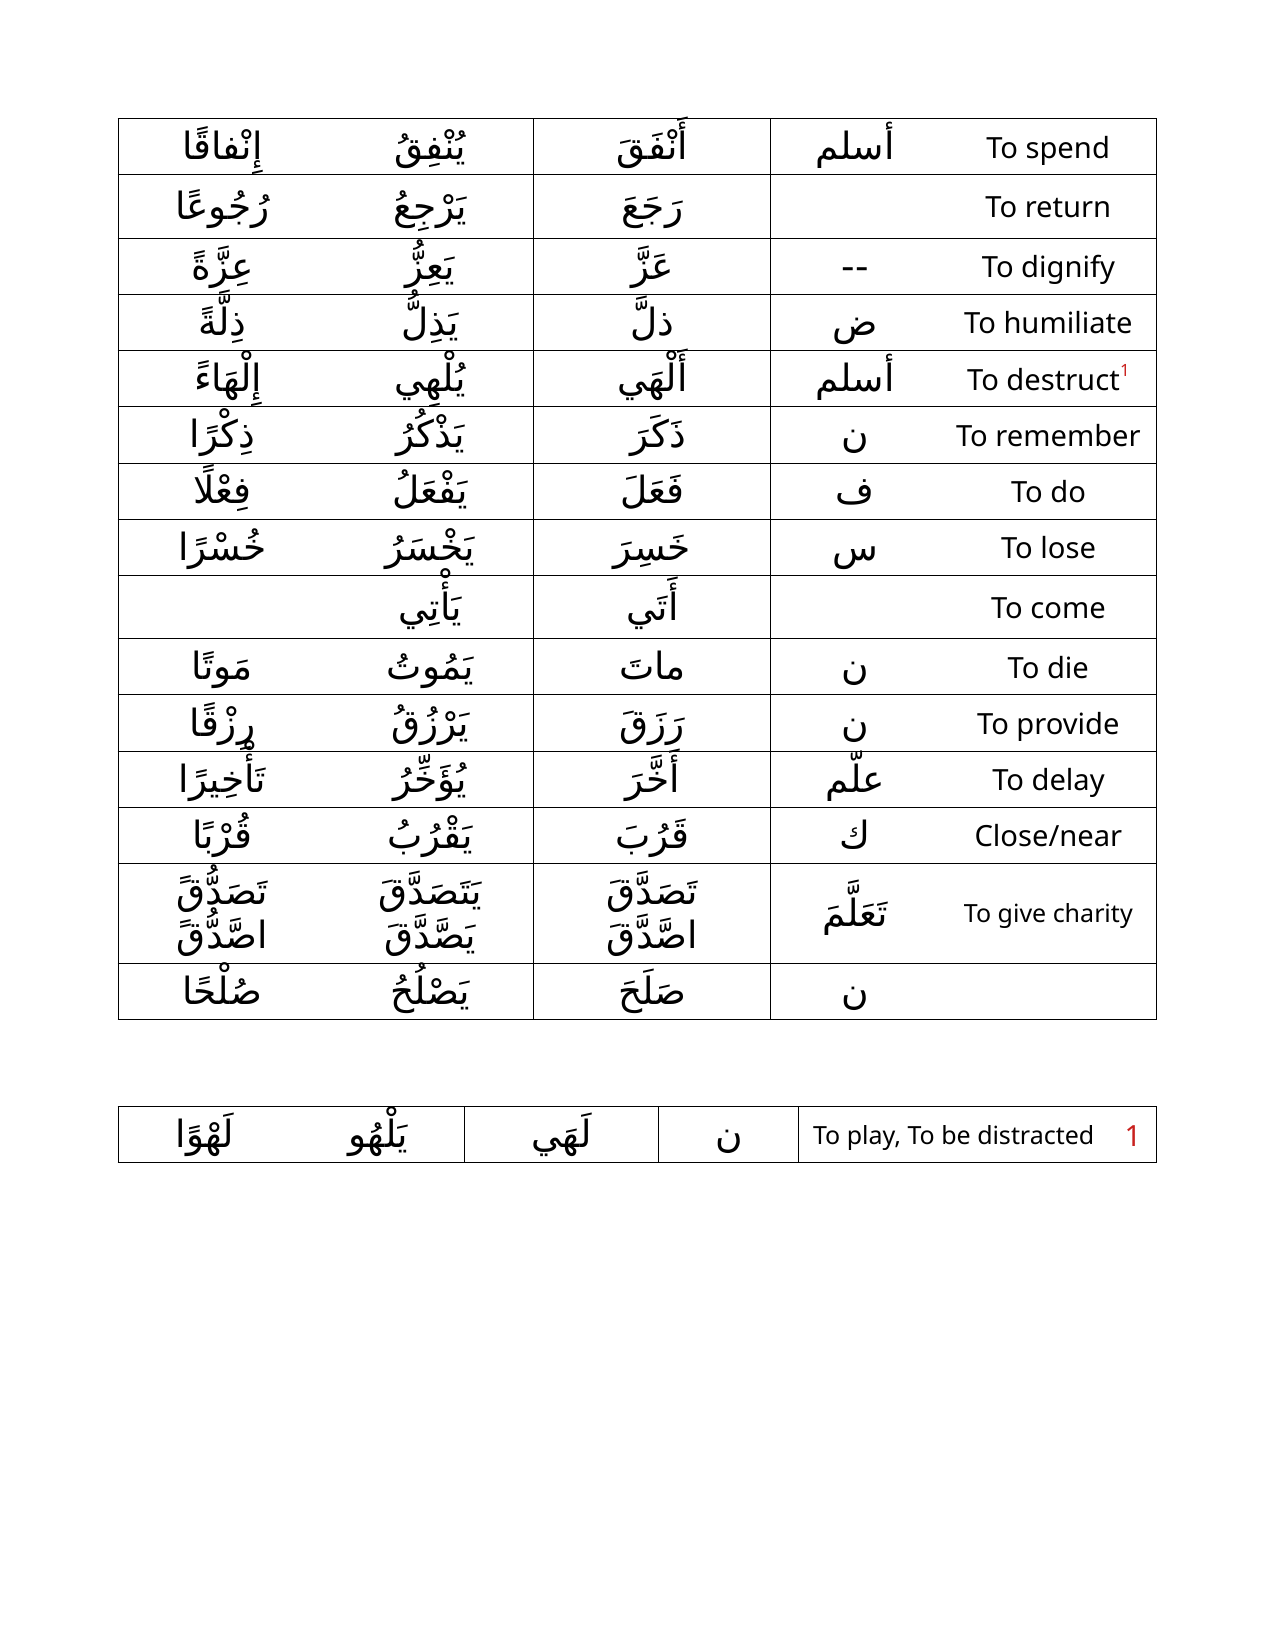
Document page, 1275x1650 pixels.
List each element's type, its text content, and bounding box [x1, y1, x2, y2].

table_cell ذلَّ [534, 295, 770, 350]
table_cell [771, 175, 939, 238]
table_cell ن [771, 407, 939, 462]
table_cell تَعَلَّمَ [771, 864, 939, 963]
table_cell يُؤَخِّرُ [326, 752, 533, 807]
table_header To play, To be distracted [799, 1107, 1108, 1162]
table_cell يَصْلُحُ [326, 964, 533, 1019]
table_cell To provide [940, 695, 1156, 751]
table_cell To do [940, 464, 1156, 518]
table_header لَهَي [465, 1107, 658, 1162]
table_cell To give charity [940, 864, 1156, 963]
table_cell عَزَّ [534, 239, 770, 294]
table_cell صُلْحًا [119, 964, 326, 1019]
table_cell To return [940, 175, 1156, 238]
table_cell مَوتًا [119, 639, 326, 694]
table_cell رِزْقًا [119, 695, 326, 751]
table_cell To lose [940, 520, 1156, 575]
table_cell تَصَدُّقً اصَّدُّقً [119, 864, 326, 963]
table_cell أسلم [771, 351, 939, 406]
table_cell رَجَعَ [534, 175, 770, 238]
table_header يَلْهُو [292, 1107, 464, 1162]
table_cell [940, 964, 1156, 1019]
table_cell يَعِزُّ [326, 239, 533, 294]
table_cell To delay [940, 752, 1156, 807]
table_cell To dignify [940, 239, 1156, 294]
table_cell يَرْزُقُ [326, 695, 533, 751]
table_cell إِلْهَاءً [119, 351, 326, 406]
table_header ن [659, 1107, 798, 1162]
table_cell يَذِلُّ [326, 295, 533, 350]
table_cell تَأْخِيرًا [119, 752, 326, 807]
table_header لَهْوًا [119, 1107, 292, 1162]
table_cell يَرْجِعُ [326, 175, 533, 238]
table_cell ماتَ [534, 639, 770, 694]
table_cell خُسْرًا [119, 520, 326, 575]
table_cell يَذْكُرُ [326, 407, 533, 462]
table_cell ن [771, 964, 939, 1019]
table_cell [119, 576, 326, 638]
table_cell رُجُوعًا [119, 175, 326, 238]
table_cell تَصَدَّقَ اصَّدَّقَ [534, 864, 770, 963]
table_cell يَفْعَلُ [326, 464, 533, 518]
table_cell صَلَحَ [534, 964, 770, 1019]
table_cell يَأْتِي [326, 576, 533, 638]
table_cell ن [771, 639, 939, 694]
table_cell فِعْلًا [119, 464, 326, 518]
table_cell يَمُوتُ [326, 639, 533, 694]
table_cell يُلْهِي [326, 351, 533, 406]
table_cell -- [771, 239, 939, 294]
table_cell يُنْفِقُ [326, 119, 533, 174]
table_cell يَخْسَرُ [326, 520, 533, 575]
table_cell عِزَّةً [119, 239, 326, 294]
table_cell س [771, 520, 939, 575]
table_cell أَلْهَي [534, 351, 770, 406]
table_cell قُرْبًا [119, 808, 326, 863]
table_cell أَتَي [534, 576, 770, 638]
table_cell خَسِرَ [534, 520, 770, 575]
table_cell Close/near [940, 808, 1156, 863]
table_cell أَنْفَقَ [534, 119, 770, 174]
table_cell [771, 576, 939, 638]
table_cell يَقْرُبُ [326, 808, 533, 863]
table_cell ذِكْرًا [119, 407, 326, 462]
table_header 1 [1109, 1107, 1156, 1162]
table_cell علّم [771, 752, 939, 807]
table_cell To remember [940, 407, 1156, 462]
table_cell ف [771, 464, 939, 518]
table_cell أَخَّرَ [534, 752, 770, 807]
table_cell يَتَصَدَّقَ يَصَّدَّقَ [326, 864, 533, 963]
table_cell ض [771, 295, 939, 350]
table_cell ن [771, 695, 939, 751]
table_cell إِنْفاقًا [119, 119, 326, 174]
table_cell ذِلَّةً [119, 295, 326, 350]
table_cell أسلم [771, 119, 939, 174]
table_cell ذَكَرَ [534, 407, 770, 462]
table_cell رَزَقَ [534, 695, 770, 751]
table_cell فَعَلَ [534, 464, 770, 518]
table_cell To come [940, 576, 1156, 638]
table_cell To spend [940, 119, 1156, 174]
table_cell قَرُبَ [534, 808, 770, 863]
table_cell To die [940, 639, 1156, 694]
table_cell To humiliate [940, 295, 1156, 350]
table_cell ك [771, 808, 939, 863]
table_cell To destruct1 [940, 351, 1156, 406]
